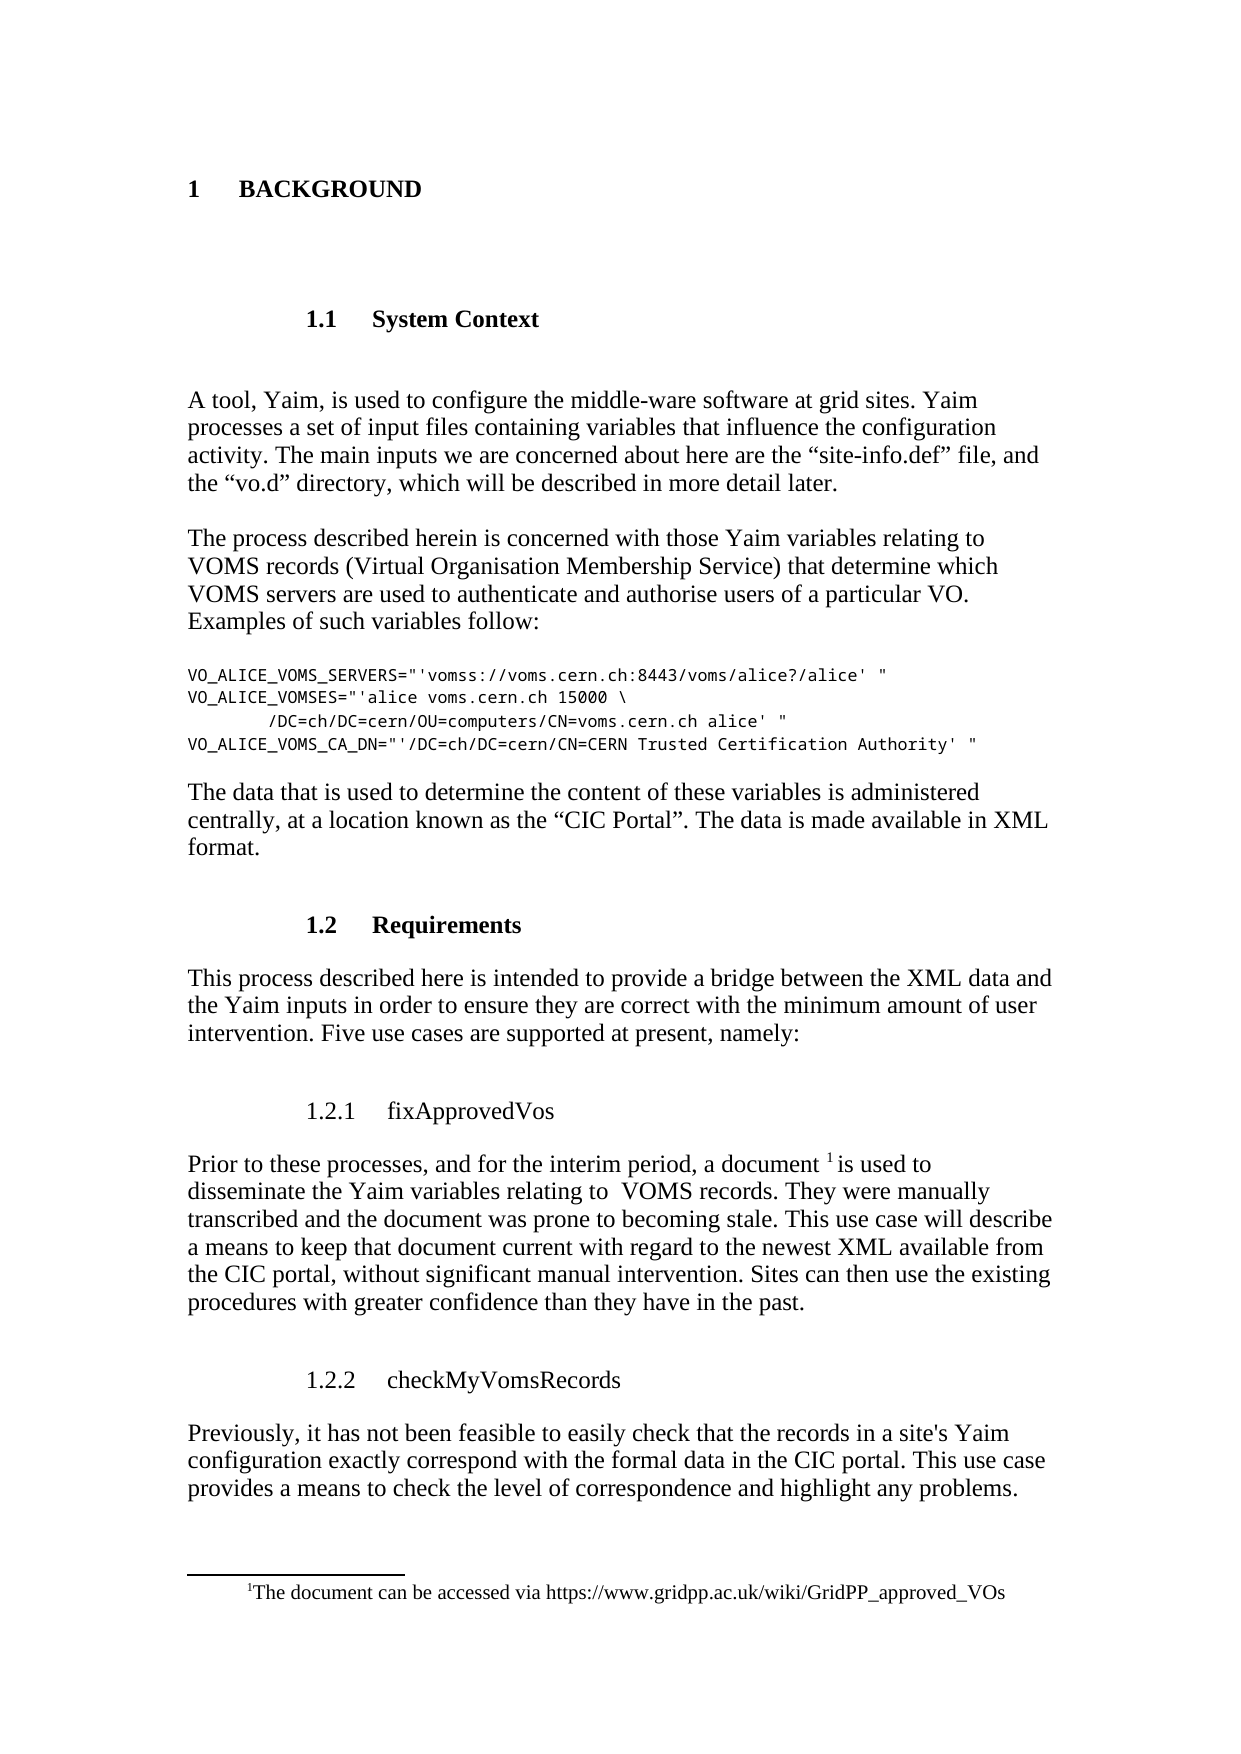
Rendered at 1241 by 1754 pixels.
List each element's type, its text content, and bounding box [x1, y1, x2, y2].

subtitle checkMyVomsRecords [306, 1366, 934, 1394]
text The data that is used to determine the content of these variables is administered centrally, at a location known as the “CIC Portal”. The data is made available in XML format. [187, 778, 1053, 861]
subtitle System Context [306, 305, 934, 333]
text The document can be accessed via https://www.gridpp.ac.uk/wiki/GridPP_approved_VOs [187, 1581, 1053, 1604]
text A tool, Yaim, is used to configure the middle-ware software at grid sites. Yaim processes a set of input files containing variables that influence the configuration activity. The main inputs we are concerned about here are the “site-info.def” file, and the “vo.d” directory, which will be described in more detail later. [187, 386, 1053, 497]
text The process described herein is concerned with those Yaim variables relating to VOMS records (Virtual Organisation Membership Service) that determine which VOMS servers are used to authenticate and authorise users of a particular VO. Examples of such variables follow: [187, 524, 1053, 635]
subtitle fixApprovedVos [306, 1097, 934, 1125]
text Prior to these processes, and for the interim period, a document is used to disseminate the Yaim variables relating to VOMS records. They were manually transcribed and the document was prone to becoming stale. This use case will describe a means to keep that document current with regard to the newest XML available from the CIC portal, without significant manual intervention. Sites can then use the existing procedures with greater confidence than they have in the past. [187, 1150, 1053, 1316]
text VO_ALICE_VOMS_SERVERS="'vomss://voms.cern.ch:8443/voms/alice?/alice' " [187, 663, 1053, 686]
text /DC=ch/DC=cern/OU=computers/CN=voms.cern.ch alice' " [187, 709, 1053, 732]
text VO_ALICE_VOMS_CA_DN="'/DC=ch/DC=cern/CN=CERN Trusted Certification Authority' " [187, 732, 1053, 755]
text Previously, it has not been feasible to easily check that the records in a site's Yaim configuration exactly correspond with the formal data in the CIC portal. This use case provides a means to check the level of correspondence and highlight any problems. [187, 1419, 1053, 1502]
text This process described here is intended to provide a bridge between the XML data and the Yaim inputs in order to ensure they are correct with the minimum amount of user intervention. Five use cases are supported at present, namely: [187, 964, 1053, 1047]
subtitle BACKGROUND [187, 175, 1053, 203]
text VO_ALICE_VOMSES="'alice voms.cern.ch 15000 \ [187, 686, 1053, 709]
subtitle Requirements [306, 911, 934, 939]
